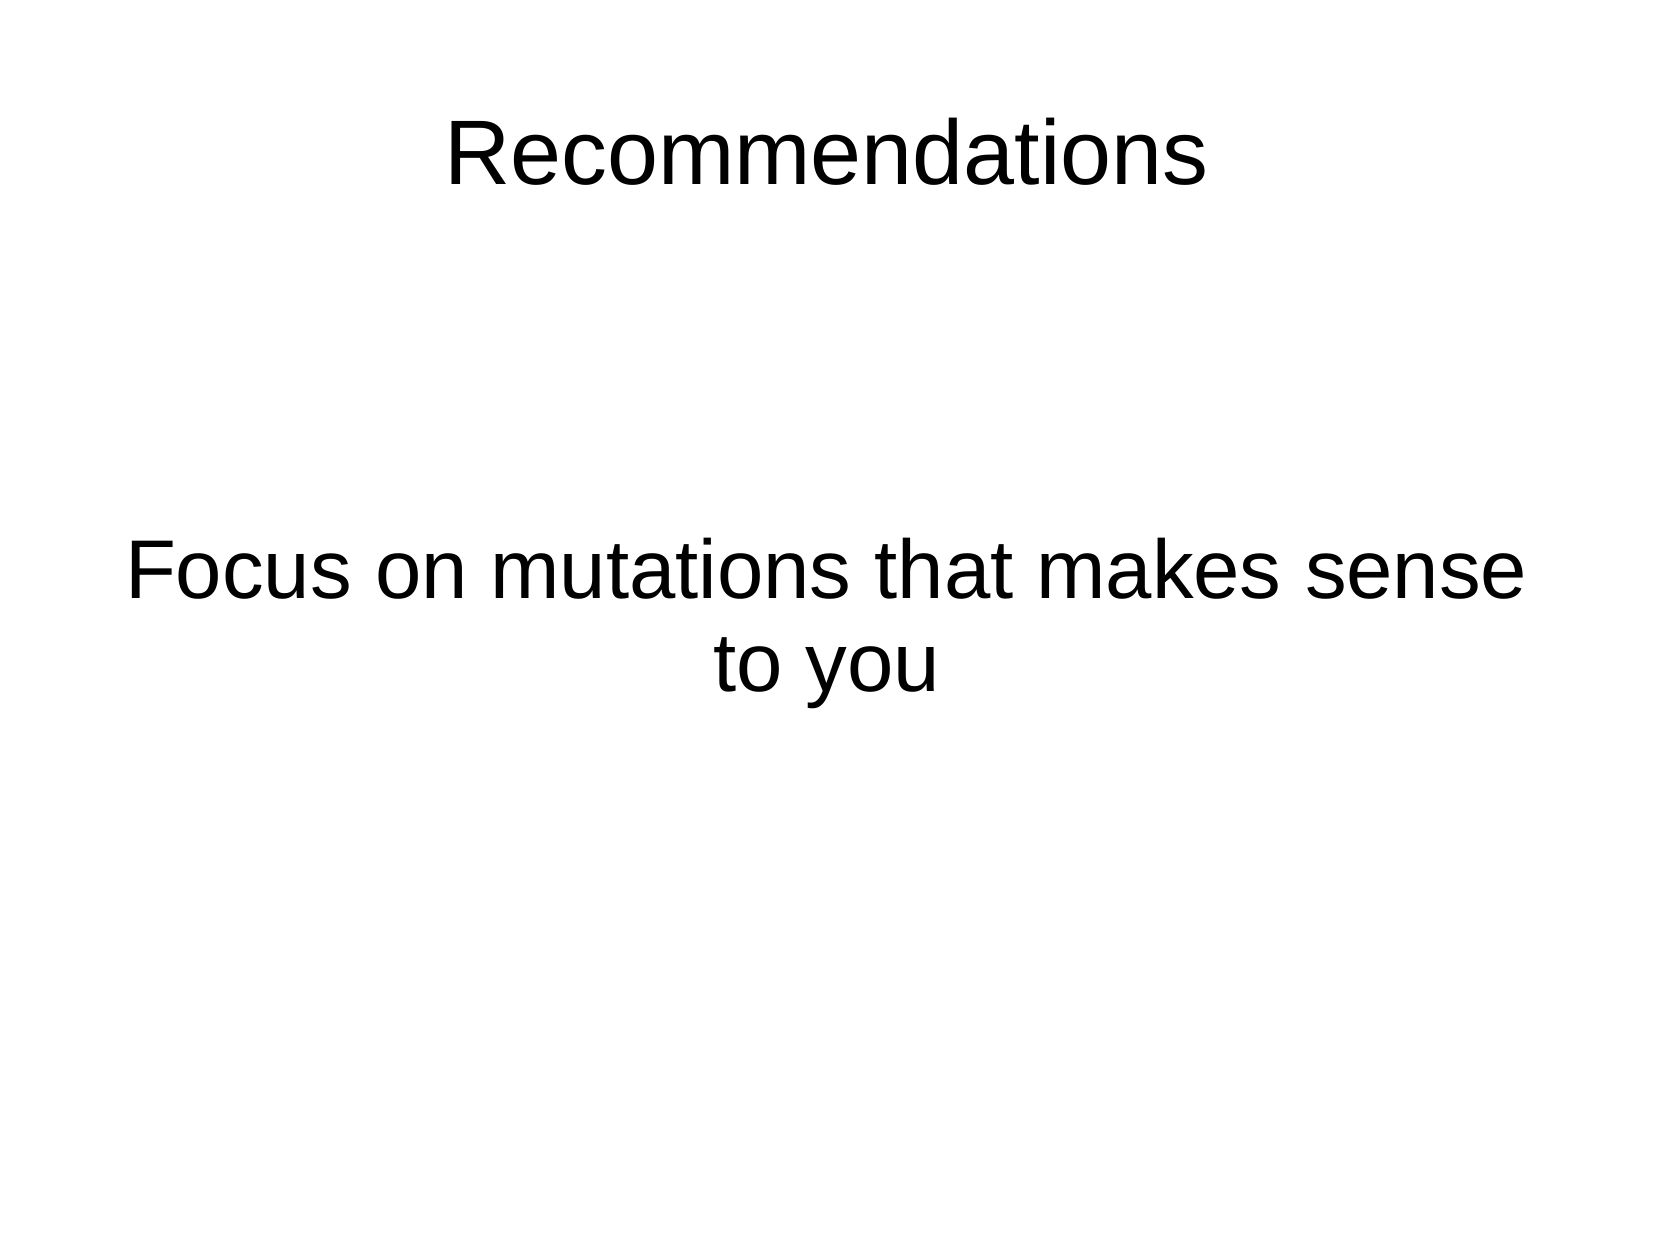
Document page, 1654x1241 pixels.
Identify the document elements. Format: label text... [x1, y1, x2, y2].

list Focus on mutations that makes sense to you [82, 290, 1571, 1010]
title Recommendations [82, 49, 1571, 257]
